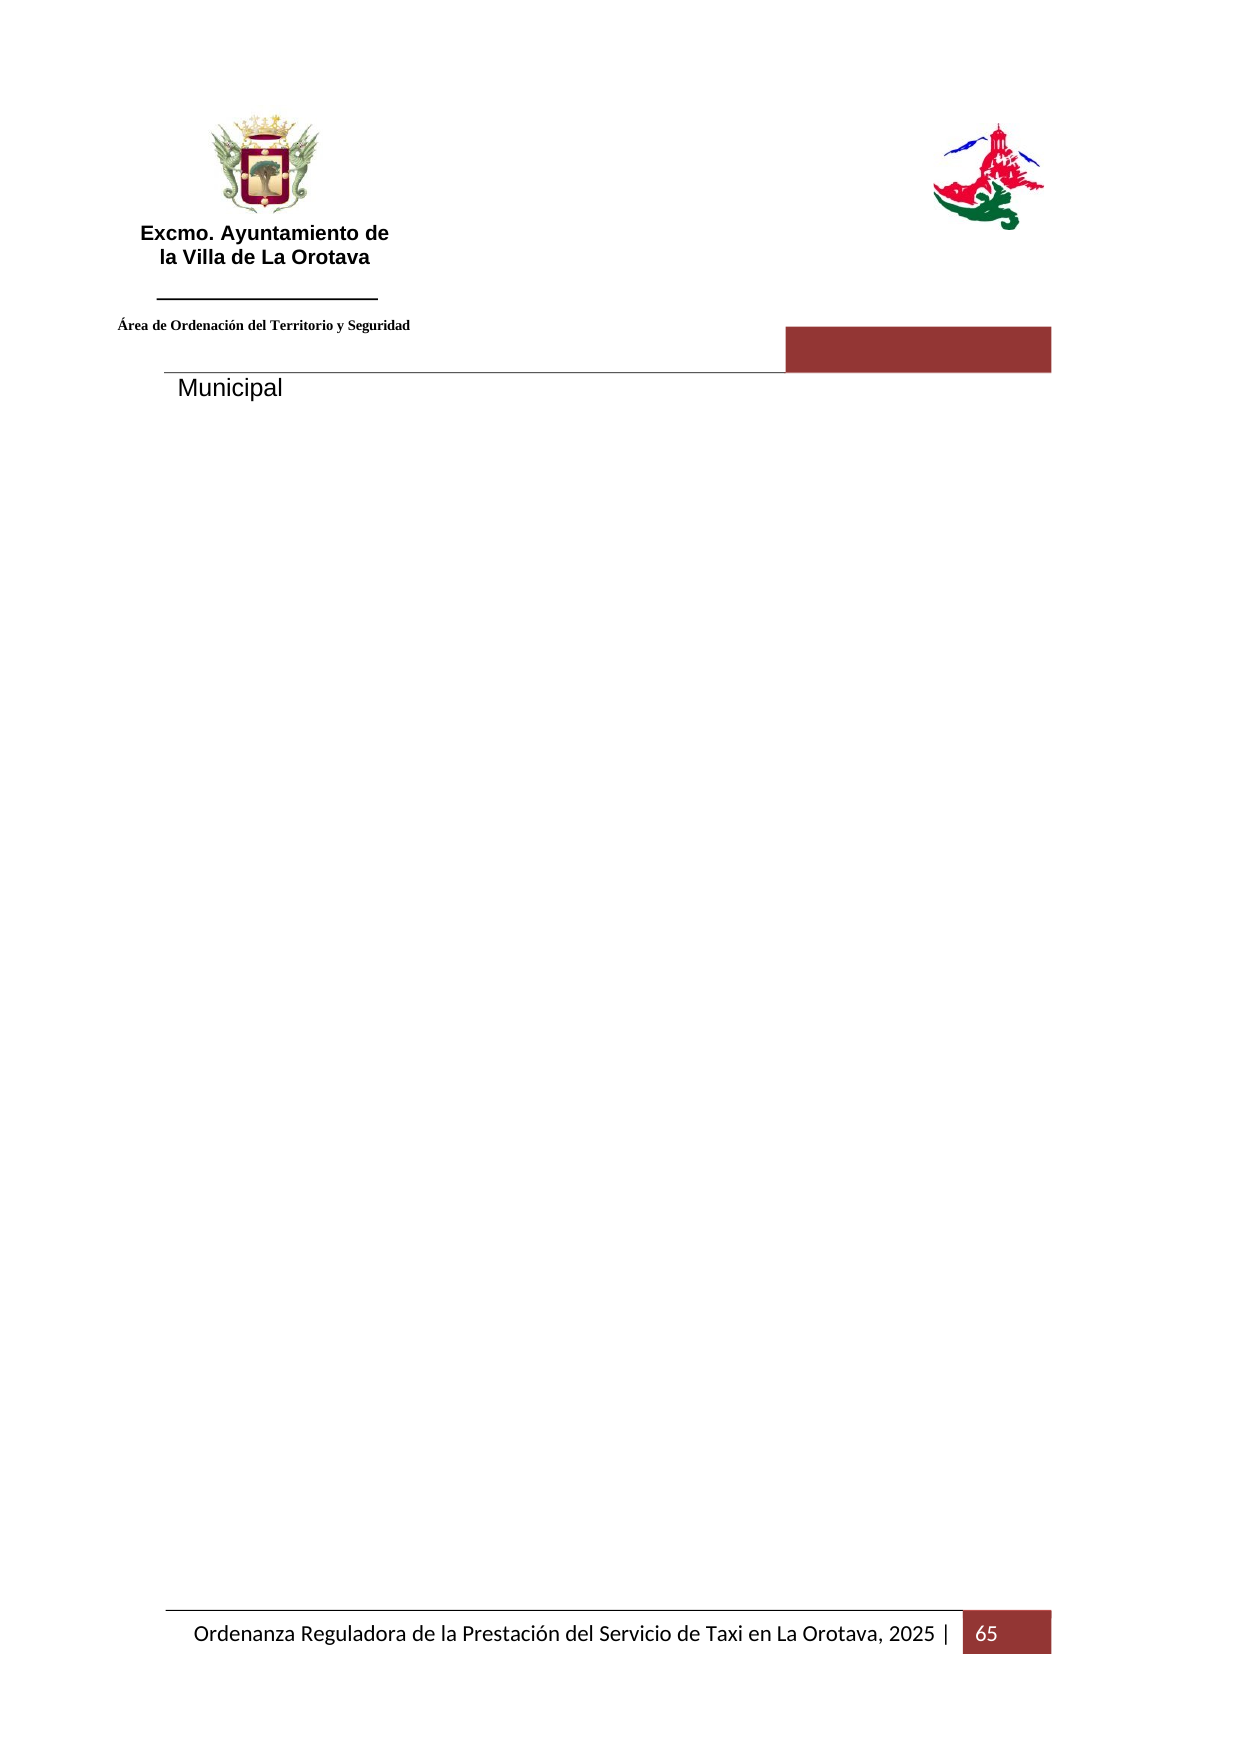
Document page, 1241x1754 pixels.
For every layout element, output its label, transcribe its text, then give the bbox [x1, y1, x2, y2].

list Municipal [177, 373, 1063, 402]
picture [933, 123, 1045, 230]
picture [208, 105, 323, 214]
